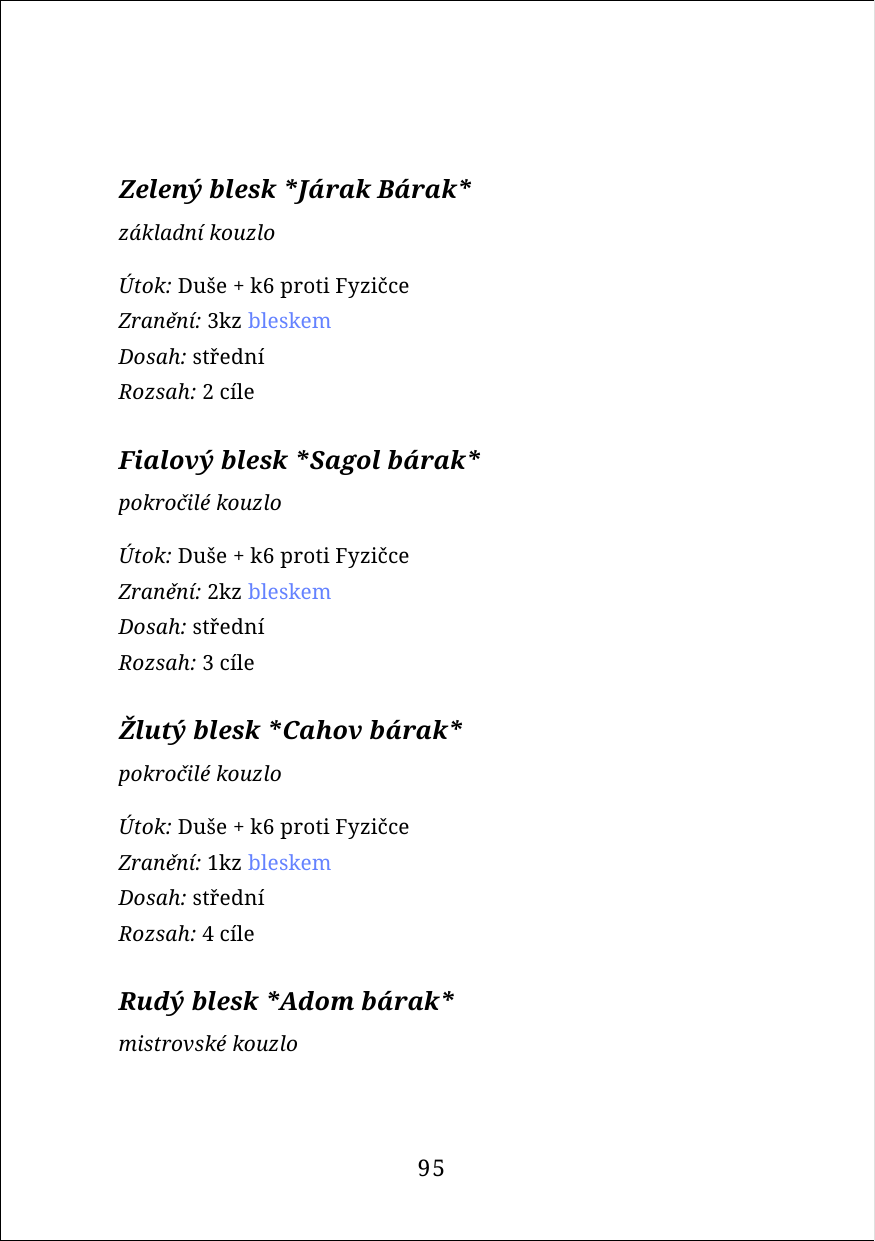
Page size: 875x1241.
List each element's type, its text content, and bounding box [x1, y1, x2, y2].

text Útok: Duše + k6 proti Fyzičce Zranění: 3kz bleskem Dosah: střední Rozsah: 2 cíle [118, 271, 756, 406]
text Útok: Duše + k6 proti Fyzičce Zranění: 2kz bleskem Dosah: střední Rozsah: 3 cíle [118, 541, 756, 676]
text pokročilé kouzlo [118, 759, 756, 787]
subtitle Rudý blesk *Adom bárak* [118, 984, 756, 1018]
subtitle Fialový blesk *Sagol bárak* [118, 442, 756, 476]
text základní kouzlo [118, 218, 756, 246]
text mistrovské kouzlo [118, 1029, 756, 1058]
subtitle Žlutý blesk *Cahov bárak* [118, 713, 756, 747]
text Útok: Duše + k6 proti Fyzičce Zranění: 1kz bleskem Dosah: střední Rozsah: 4 cíle [118, 812, 756, 947]
text pokročilé kouzlo [118, 488, 756, 517]
subtitle Zelený blesk *Járak Bárak* [118, 172, 756, 206]
